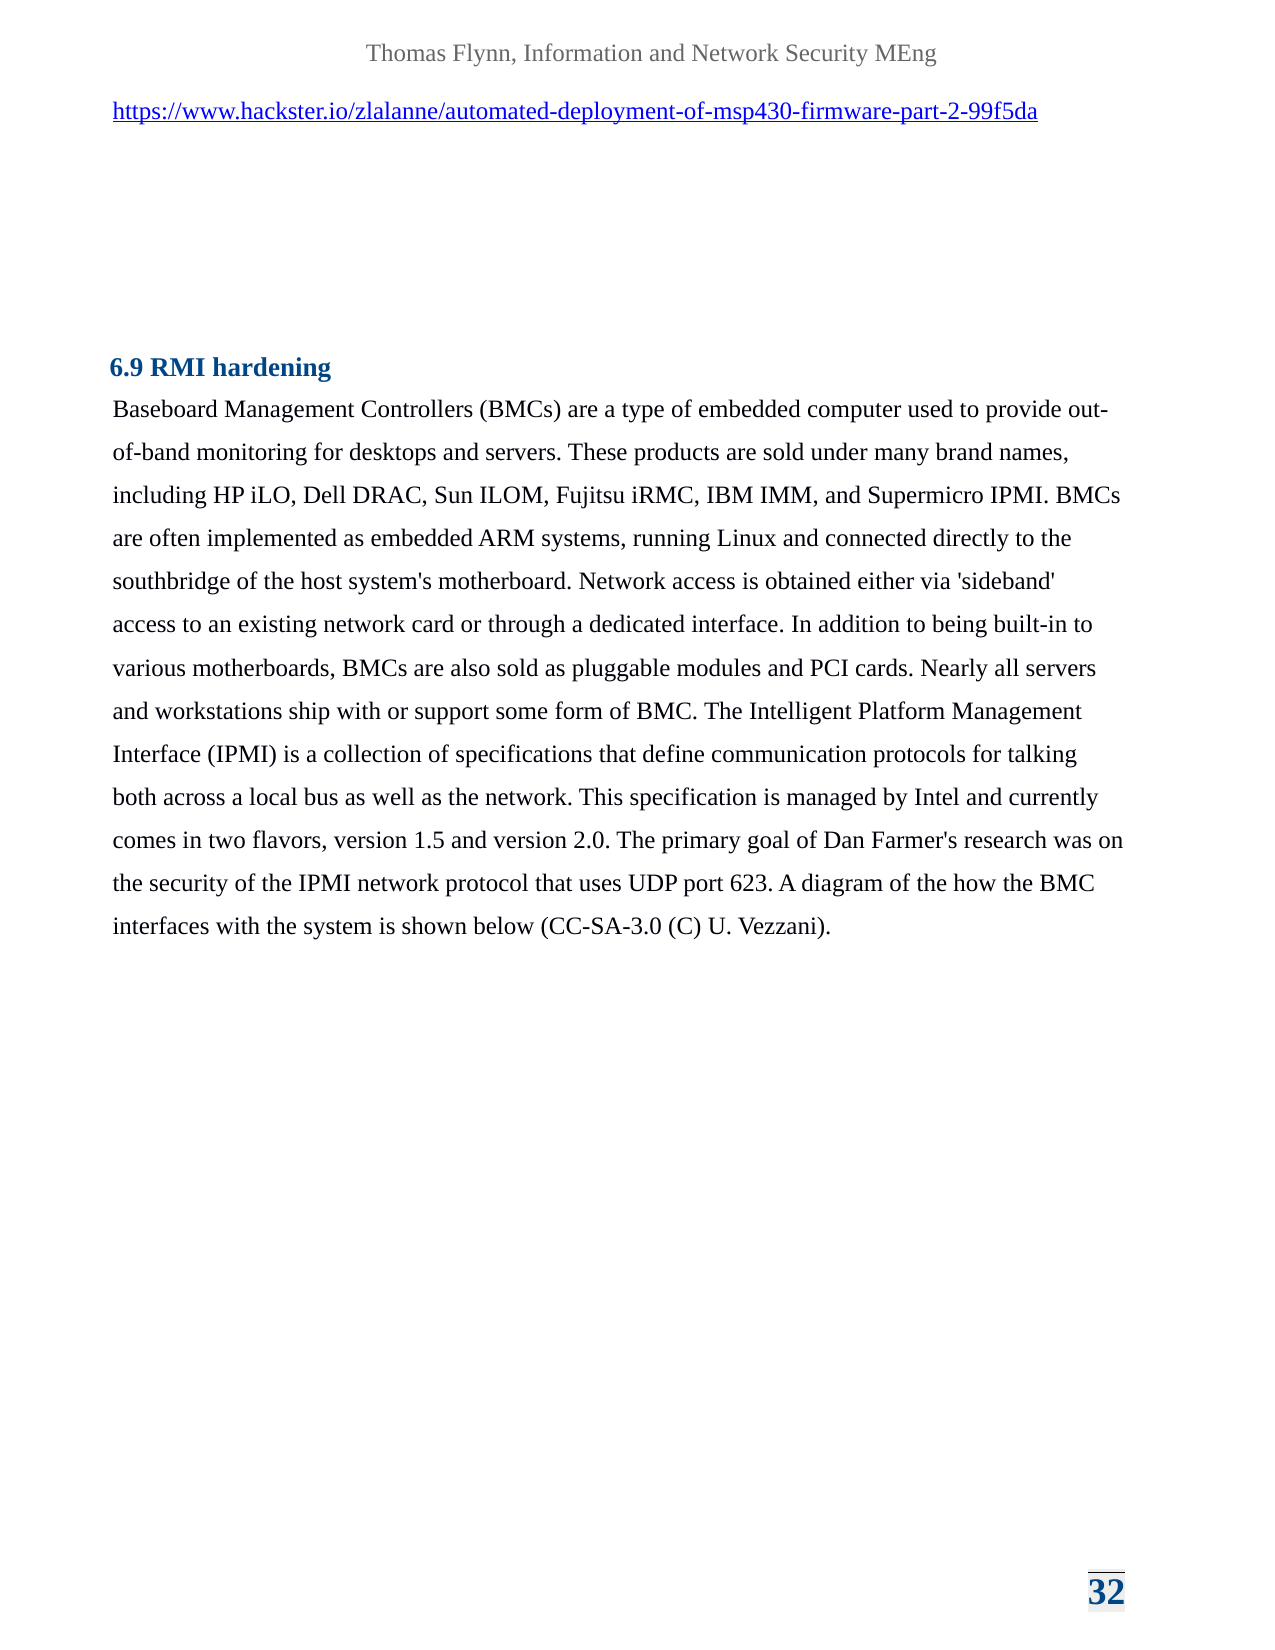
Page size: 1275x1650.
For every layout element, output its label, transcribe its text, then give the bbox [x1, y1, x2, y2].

text Baseboard Management Controllers (BMCs) are a type of embedded computer used to provide out-of-band monitoring for desktops and servers. These products are sold under many brand names, including HP iLO, Dell DRAC, Sun ILOM, Fujitsu iRMC, IBM IMM, and Supermicro IPMI. BMCs are often implemented as embedded ARM systems, running Linux and connected directly to the southbridge of the host system's motherboard. Network access is obtained either via 'sideband' access to an existing network card or through a dedicated interface. In addition to being built-in to various motherboards, BMCs are also sold as pluggable modules and PCI cards. Nearly all servers and workstations ship with or support some form of BMC. The Intelligent Platform Management Interface (IPMI) is a collection of specifications that define communication protocols for talking both across a local bus as well as the network. This specification is managed by Intel and currently comes in two flavors, version 1.5 and version 2.0. The primary goal of Dan Farmer's research was on the security of the IPMI network protocol that uses UDP port 623. A diagram of the how the BMC interfaces with the system is shown below (CC-SA-3.0 (C) U. Vezzani). [112, 394, 1125, 940]
text https://www.hackster.io/zlalanne/automated-deployment-of-msp430-firmware-part-2-99f5da [112, 96, 1125, 125]
subtitle 6.9 RMI hardening [109, 351, 1125, 382]
